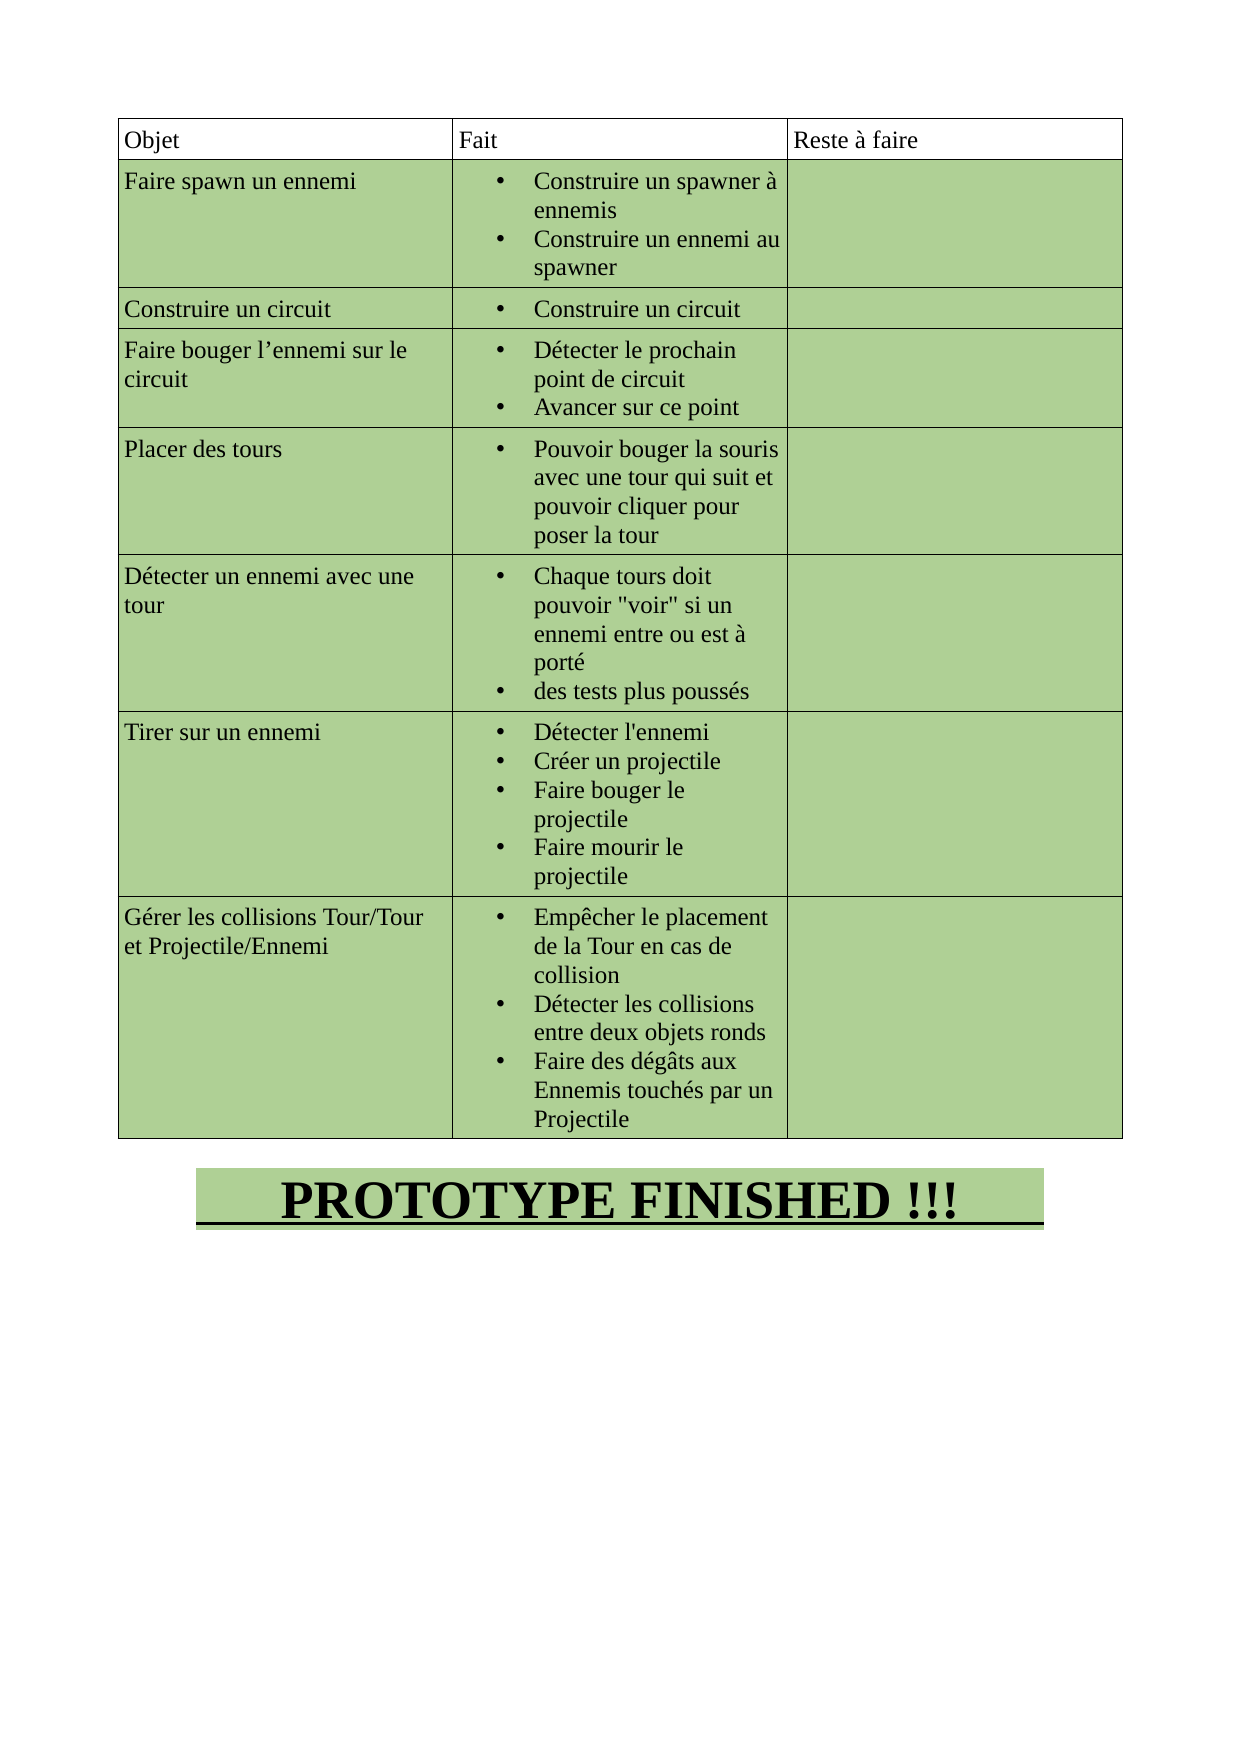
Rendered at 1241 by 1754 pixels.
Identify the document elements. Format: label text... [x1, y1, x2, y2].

table_cell [788, 712, 1122, 896]
table_cell [788, 160, 1122, 287]
table_cell Chaque tours doit pouvoir "voir" si un ennemi entre ou est à porté des tests plus poussés [453, 555, 787, 711]
table_cell Détecter l'ennemi Créer un projectile Faire bouger le projectile Faire mourir le projectile [453, 712, 787, 896]
table_cell Détecter un ennemi avec une tour [119, 555, 452, 711]
table_header Objet [119, 119, 452, 159]
table_cell Construire un circuit [453, 288, 787, 328]
table_header Reste à faire [788, 119, 1122, 159]
table_cell Faire bouger l’ennemi sur le circuit [119, 329, 452, 427]
text 🎉🎉PROTOTYPE FINISHED !!!🎉🎉 [118, 1168, 1122, 1230]
table_header Fait [453, 119, 787, 159]
table_cell Construire un circuit [119, 288, 452, 328]
table_cell Pouvoir bouger la souris avec une tour qui suit et pouvoir cliquer pour poser la tour [453, 428, 787, 554]
table_cell [788, 329, 1122, 427]
table_cell Tirer sur un ennemi [119, 712, 452, 896]
table_cell Gérer les collisions Tour/Tour et Projectile/Ennemi [119, 897, 452, 1138]
table_cell [788, 428, 1122, 554]
table_cell [788, 288, 1122, 328]
table_cell [788, 555, 1122, 711]
table_cell Placer des tours [119, 428, 452, 554]
table_cell Faire spawn un ennemi [119, 160, 452, 287]
table_cell Détecter le prochain point de circuit Avancer sur ce point [453, 329, 787, 427]
table_cell Construire un spawner à ennemis Construire un ennemi au spawner [453, 160, 787, 287]
table_cell [788, 897, 1122, 1138]
table_cell Empêcher le placement de la Tour en cas de collision Détecter les collisions entre deux objets ronds Faire des dégâts aux Ennemis touchés par un Projectile [453, 897, 787, 1138]
